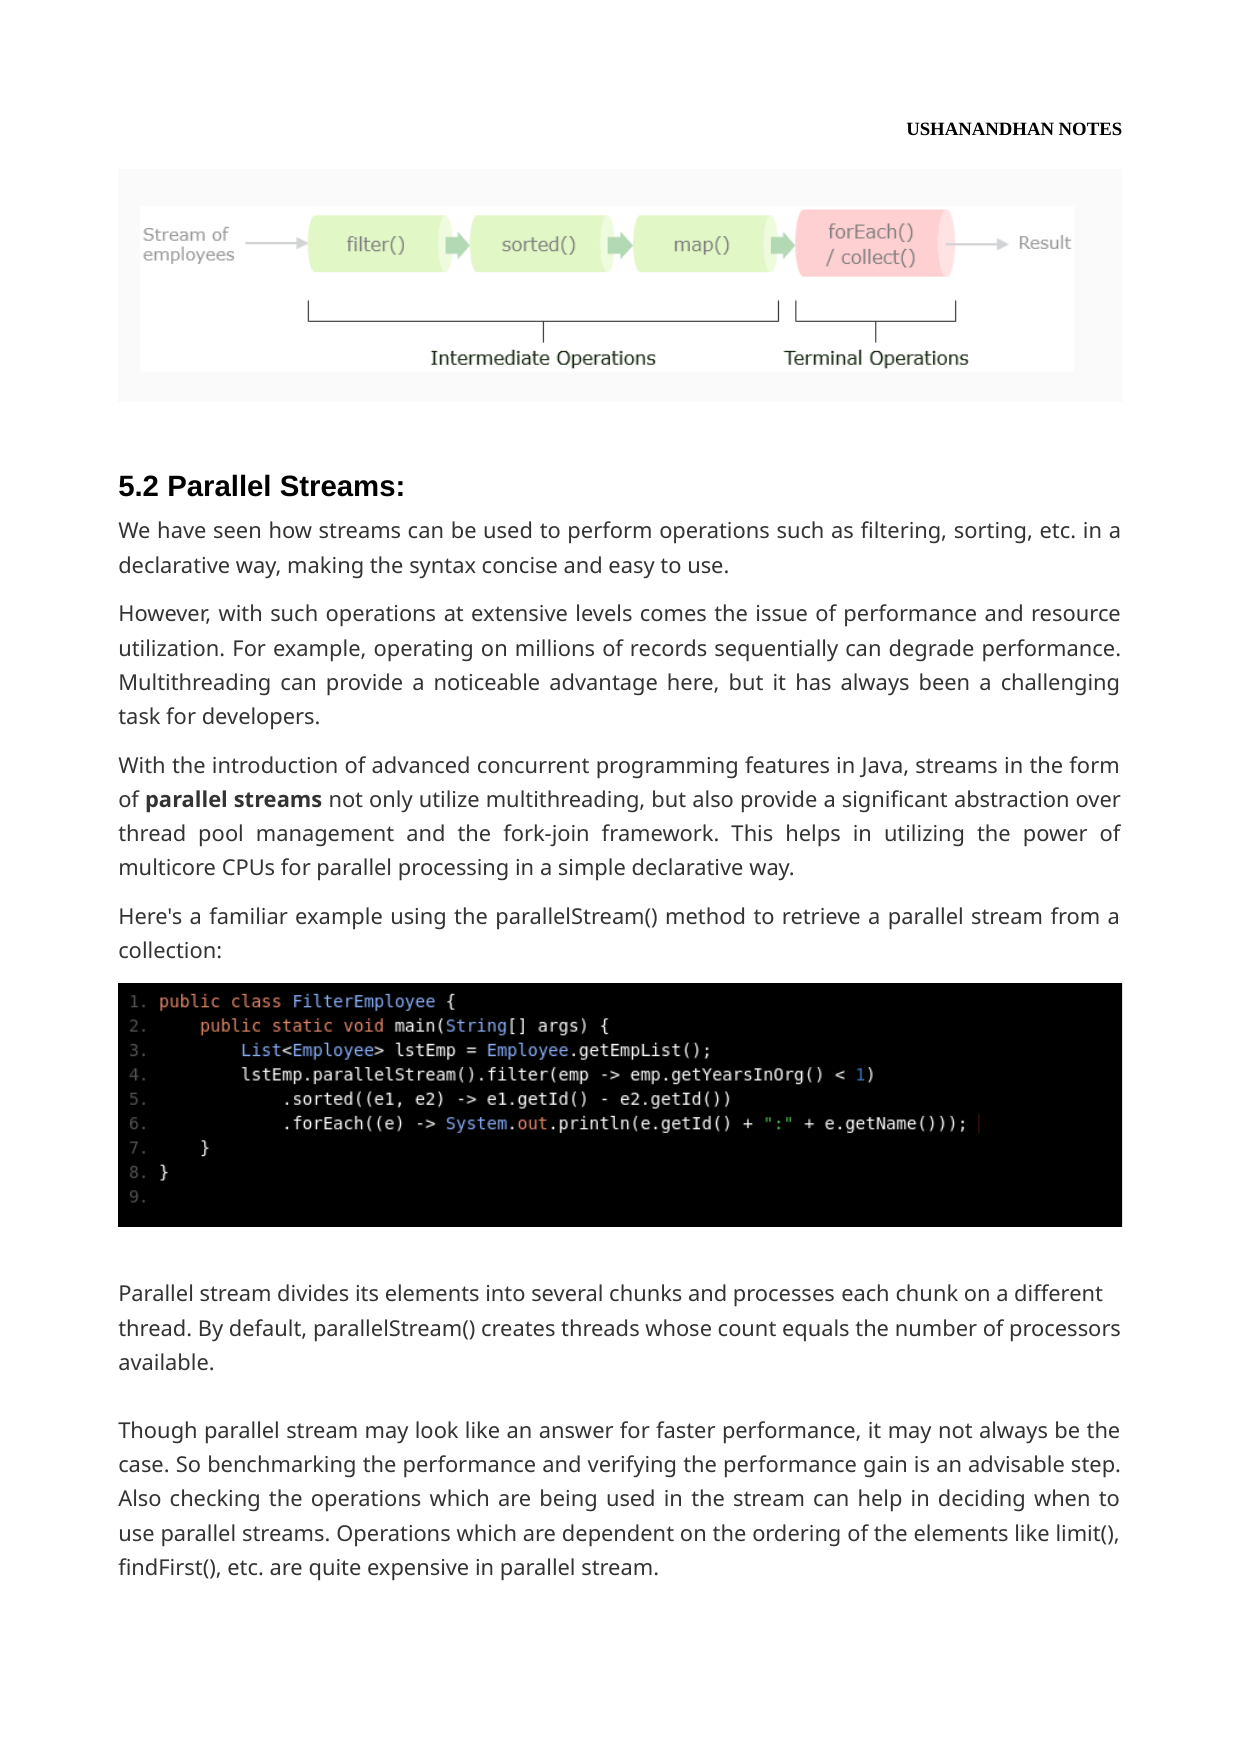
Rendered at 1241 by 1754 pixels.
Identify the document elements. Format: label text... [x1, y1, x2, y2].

text Parallel stream divides its elements into several chunks and processes each chunk on a different thread. By default, parallelStream() creates threads whose count equals the number of processors available. [118, 1278, 1122, 1377]
text Here's a familiar example using the parallelStream() method to retrieve a parallel stream from a collection: [118, 901, 1122, 965]
picture [118, 983, 1123, 1227]
subtitle 5.2 Parallel Streams: [118, 469, 1122, 503]
text Though parallel stream may look like an answer for faster performance, it may not always be the case. So benchmarking the performance and verifying the performance gain is an advisable step. Also checking the operations which are being used in the stream can help in deciding when to use parallel streams. Operations which are dependent on the ordering of the elements like limit(), findFirst(), etc. are quite expensive in parallel stream. [118, 1415, 1122, 1582]
text With the introduction of advanced concurrent programming features in Java, streams in the form of parallel streams not only utilize multithreading, but also provide a significant abstraction over thread pool management and the fork-join framework. This helps in utilizing the power of multicore CPUs for parallel processing in a simple declarative way. [118, 750, 1122, 882]
text However, with such operations at extensive levels comes the issue of performance and resource utilization. For example, operating on millions of records sequentially can degrade performance. Multithreading can provide a noticeable advantage here, but it has always been a challenging task for developers. [118, 598, 1122, 731]
text We have seen how streams can be used to perform operations such as filtering, sorting, etc. in a declarative way, making the syntax concise and easy to use. [118, 516, 1122, 579]
picture [118, 169, 1123, 402]
